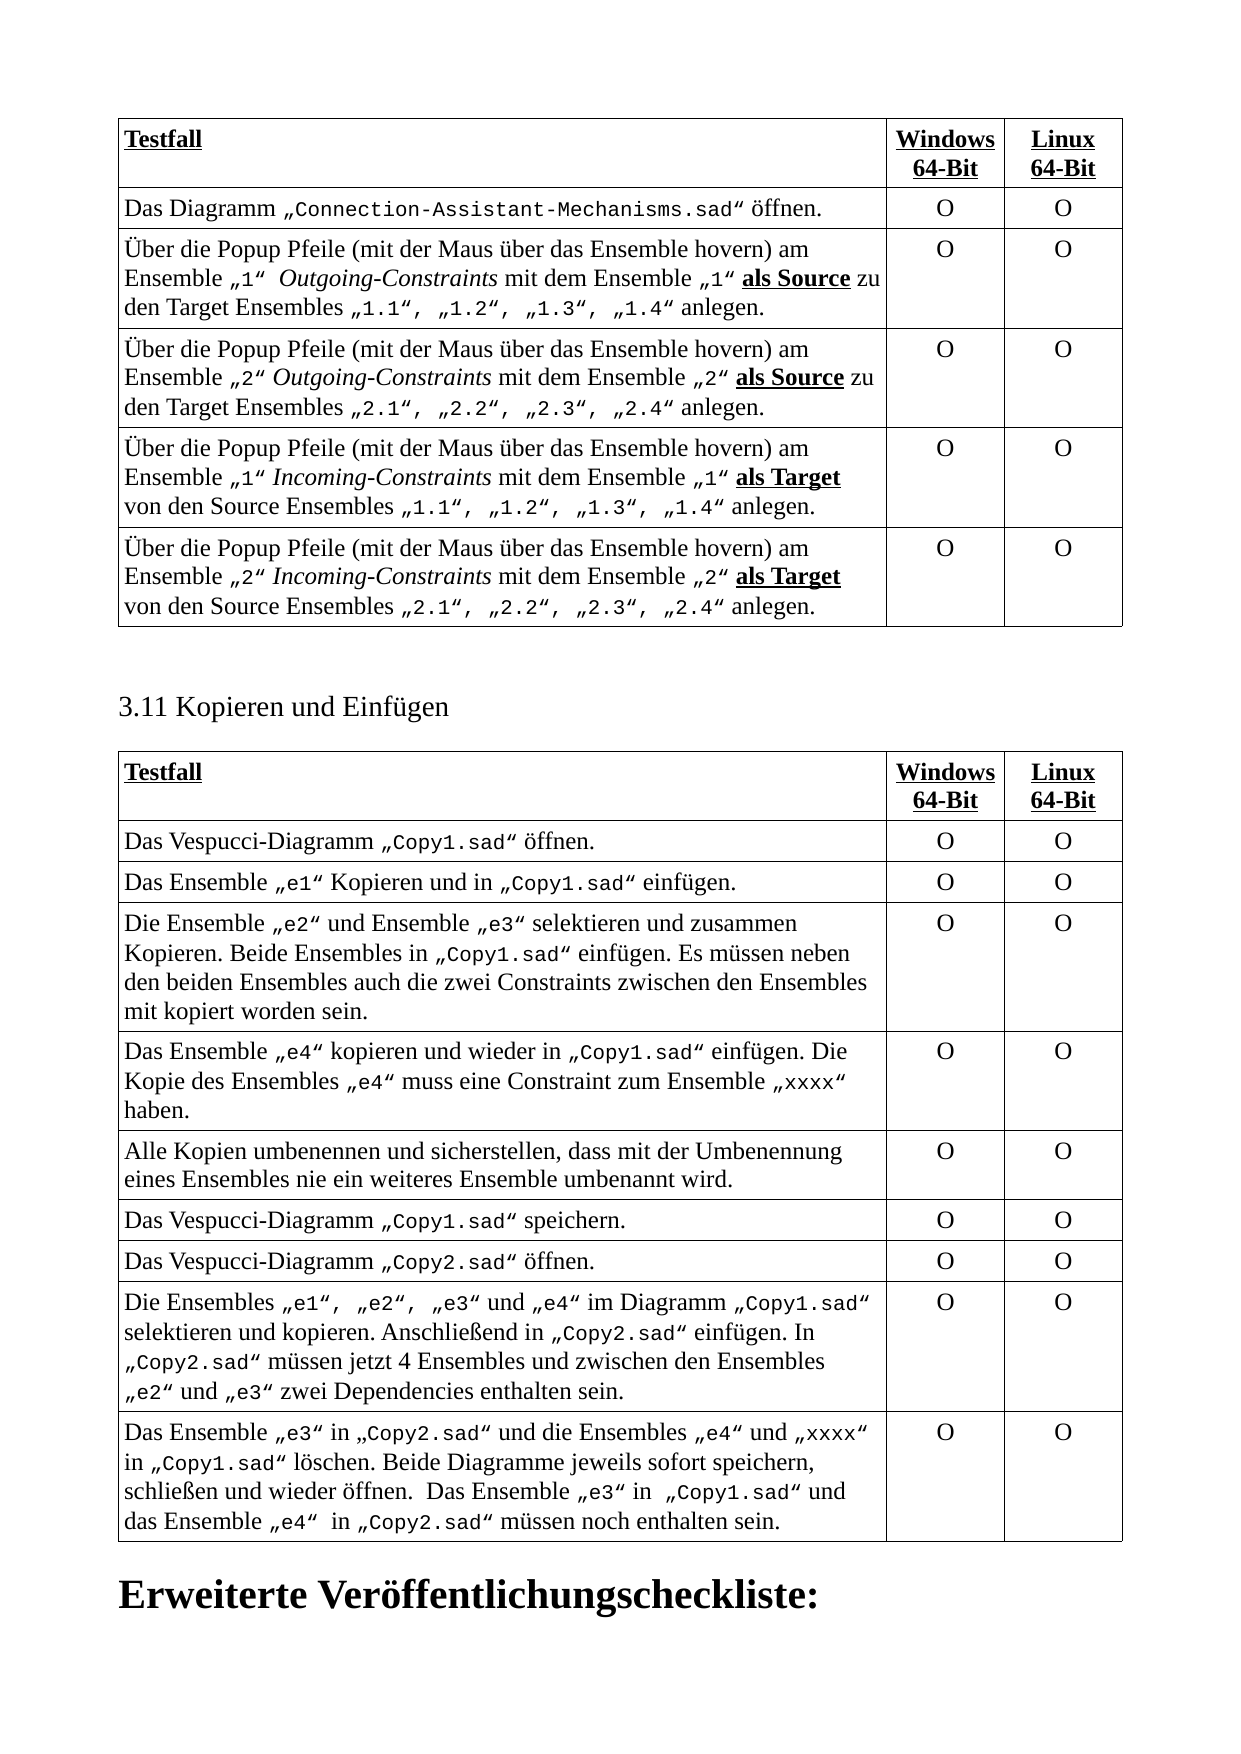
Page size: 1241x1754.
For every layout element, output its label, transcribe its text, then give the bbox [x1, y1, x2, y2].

text Erweiterte Veröffentlichungscheckliste: [118, 1570, 1122, 1618]
table_cell O [1005, 188, 1122, 228]
table_header Windows 64-Bit [887, 119, 1004, 187]
table_cell O [1005, 1241, 1122, 1281]
table_cell Über die Popup Pfeile (mit der Maus über das Ensemble hovern) am Ensemble „1“ Incoming-Constraints mit dem Ensemble „1“ als Target von den Source Ensembles „1.1“, „1.2“, „1.3“, „1.4“ anlegen. [119, 428, 886, 527]
table_cell O [887, 1032, 1004, 1130]
table_cell O [1005, 329, 1122, 427]
table_cell O [1005, 229, 1122, 328]
table_cell O [887, 1282, 1004, 1411]
table_cell Die Ensemble „e2“ und Ensemble „e3“ selektieren und zusammen Kopieren. Beide Ensembles in „Copy1.sad“ einfügen. Es müssen neben den beiden Ensembles auch die zwei Constraints zwischen den Ensembles mit kopiert worden sein. [119, 903, 886, 1031]
table_header Linux 64-Bit [1005, 752, 1122, 820]
text 3.11 Kopieren und Einfügen [118, 689, 1122, 722]
table_cell Über die Popup Pfeile (mit der Maus über das Ensemble hovern) am Ensemble „2“ Outgoing-Constraints mit dem Ensemble „2“ als Source zu den Target Ensembles „2.1“, „2.2“, „2.3“, „2.4“ anlegen. [119, 329, 886, 427]
table_cell O [1005, 903, 1122, 1031]
table_cell O [887, 903, 1004, 1031]
table_cell Das Ensemble „e4“ kopieren und wieder in „Copy1.sad“ einfügen. Die Kopie des Ensembles „e4“ muss eine Constraint zum Ensemble „xxxx“ haben. [119, 1032, 886, 1130]
table_cell O [887, 1241, 1004, 1281]
table_cell O [887, 528, 1004, 626]
table_cell O [887, 428, 1004, 527]
table_cell Das Diagramm „Connection-Assistant-Mechanisms.sad“ öffnen. [119, 188, 886, 228]
table_header Testfall [119, 752, 886, 820]
table_header Windows 64-Bit [887, 752, 1004, 820]
table_cell O [1005, 1200, 1122, 1240]
table_cell O [1005, 1412, 1122, 1541]
table_cell O [887, 229, 1004, 328]
table_cell O [887, 329, 1004, 427]
table_cell O [887, 1131, 1004, 1199]
table_cell Das Ensemble „e1“ Kopieren und in „Copy1.sad“ einfügen. [119, 862, 886, 902]
table_cell O [1005, 1032, 1122, 1130]
table_cell Alle Kopien umbenennen und sicherstellen, dass mit der Umbenennung eines Ensembles nie ein weiteres Ensemble umbenannt wird. [119, 1131, 886, 1199]
table_cell O [887, 821, 1004, 861]
table_cell O [1005, 428, 1122, 527]
table_header Linux 64-Bit [1005, 119, 1122, 187]
table_cell O [887, 1200, 1004, 1240]
table_cell O [1005, 528, 1122, 626]
table_cell Die Ensembles „e1“, „e2“, „e3“ und „e4“ im Diagramm „Copy1.sad“ selektieren und kopieren. Anschließend in „Copy2.sad“ einfügen. In „Copy2.sad“ müssen jetzt 4 Ensembles und zwischen den Ensembles „e2“ und „e3“ zwei Dependencies enthalten sein. [119, 1282, 886, 1411]
table_cell Über die Popup Pfeile (mit der Maus über das Ensemble hovern) am Ensemble „1“ Outgoing-Constraints mit dem Ensemble „1“ als Source zu den Target Ensembles „1.1“, „1.2“, „1.3“, „1.4“ anlegen. [119, 229, 886, 328]
table_cell Das Ensemble „e3“ in „Copy2.sad“ und die Ensembles „e4“ und „xxxx“ in „Copy1.sad“ löschen. Beide Diagramme jeweils sofort speichern, schließen und wieder öffnen. Das Ensemble „e3“ in „Copy1.sad“ und das Ensemble „e4“ in „Copy2.sad“ müssen noch enthalten sein. [119, 1412, 886, 1541]
table_cell O [1005, 1131, 1122, 1199]
table_cell Über die Popup Pfeile (mit der Maus über das Ensemble hovern) am Ensemble „2“ Incoming-Constraints mit dem Ensemble „2“ als Target von den Source Ensembles „2.1“, „2.2“, „2.3“, „2.4“ anlegen. [119, 528, 886, 626]
table_cell O [887, 862, 1004, 902]
table_cell Das Vespucci-Diagramm „Copy2.sad“ öffnen. [119, 1241, 886, 1281]
table_cell O [1005, 821, 1122, 861]
table_header Testfall [119, 119, 886, 187]
table_cell O [1005, 1282, 1122, 1411]
table_cell Das Vespucci-Diagramm „Copy1.sad“ öffnen. [119, 821, 886, 861]
table_cell O [887, 188, 1004, 228]
table_cell O [887, 1412, 1004, 1541]
table_cell Das Vespucci-Diagramm „Copy1.sad“ speichern. [119, 1200, 886, 1240]
table_cell O [1005, 862, 1122, 902]
